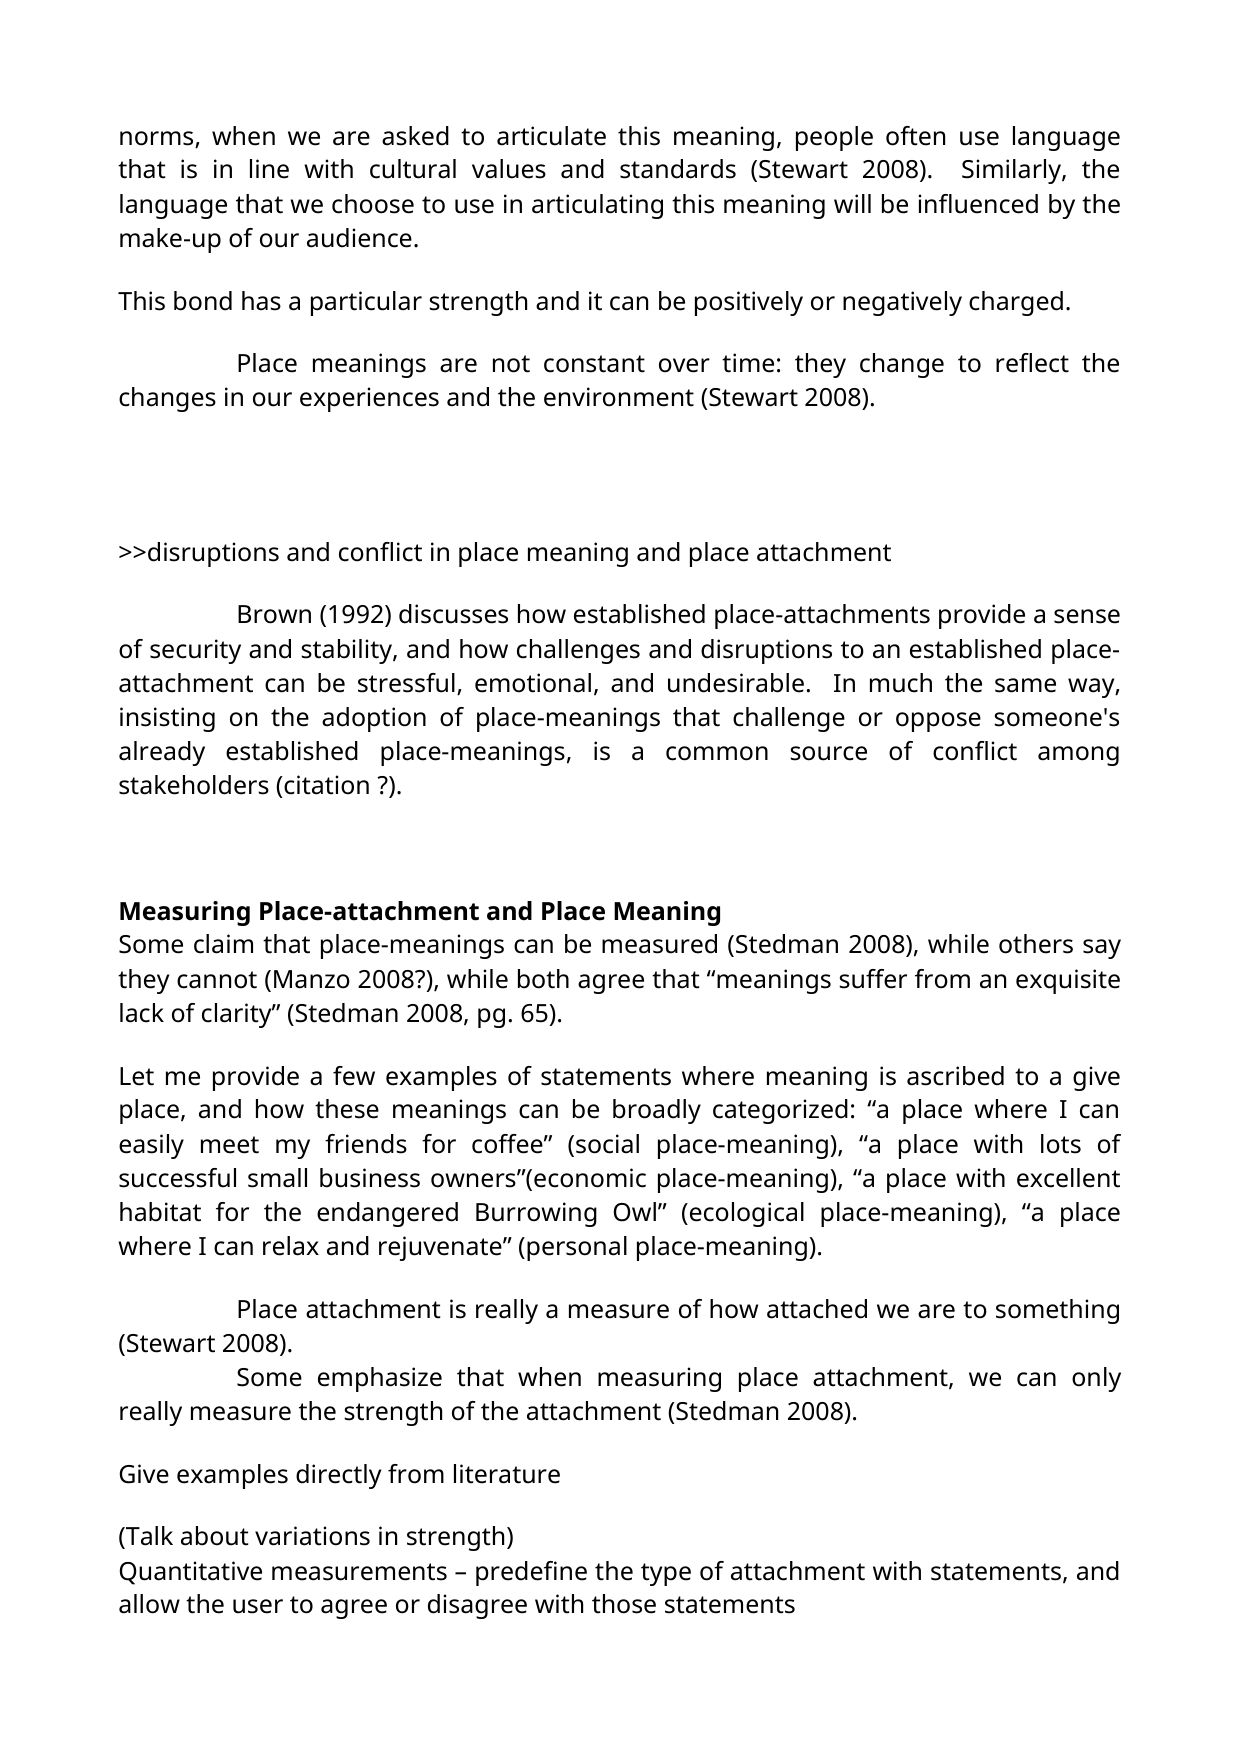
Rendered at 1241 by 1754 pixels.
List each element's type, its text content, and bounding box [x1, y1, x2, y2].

text Brown (1992) discusses how established place-attachments provide a sense of security and stability, and how challenges and disruptions to an established place-attachment can be stressful, emotional, and undesirable. In much the same way, insisting on the adoption of place-meanings that challenge or oppose someone's already established place-meanings, is a common source of conflict among stakeholders (citation ?). [118, 597, 1122, 802]
text Some emphasize that when measuring place attachment, we can only really measure the strength of the attachment (Stedman 2008). [118, 1359, 1122, 1427]
text Let me provide a few examples of statements where meaning is ascribed to a give place, and how these meanings can be broadly categorized: “a place where I can easily meet my friends for coffee” (social place-meaning), “a place with lots of successful small business owners”(economic place-meaning), “a place with excellent habitat for the endangered Burrowing Owl” (ecological place-meaning), “a place where I can relax and rejuvenate” (personal place-meaning). [118, 1058, 1122, 1262]
text Give examples directly from literature [118, 1456, 1122, 1490]
text (Talk about variations in strength) [118, 1519, 1122, 1553]
text This bond has a particular strength and it can be positively or negatively charged. [118, 283, 1122, 317]
text Measuring Place-attachment and Place Meaning [118, 893, 1122, 927]
text Quantitative measurements – predefine the type of attachment with statements, and allow the user to agree or disagree with those statements [118, 1553, 1122, 1621]
text Place meanings are not constant over time: they change to reflect the changes in our experiences and the environment (Stewart 2008). [118, 346, 1122, 414]
text Place attachment is really a measure of how attached we are to something (Stewart 2008). [118, 1291, 1122, 1359]
text >>disruptions and conflict in place meaning and place attachment [118, 534, 1122, 568]
text Some claim that place-meanings can be measured (Stedman 2008), while others say they cannot (Manzo 2008?), while both agree that “meanings suffer from an exquisite lack of clarity” (Stedman 2008, pg. 65). [118, 927, 1122, 1029]
text norms, when we are asked to articulate this meaning, people often use language that is in line with cultural values and standards (Stewart 2008). Similarly, the language that we choose to use in articulating this meaning will be influenced by the make-up of our audience. [118, 118, 1122, 254]
